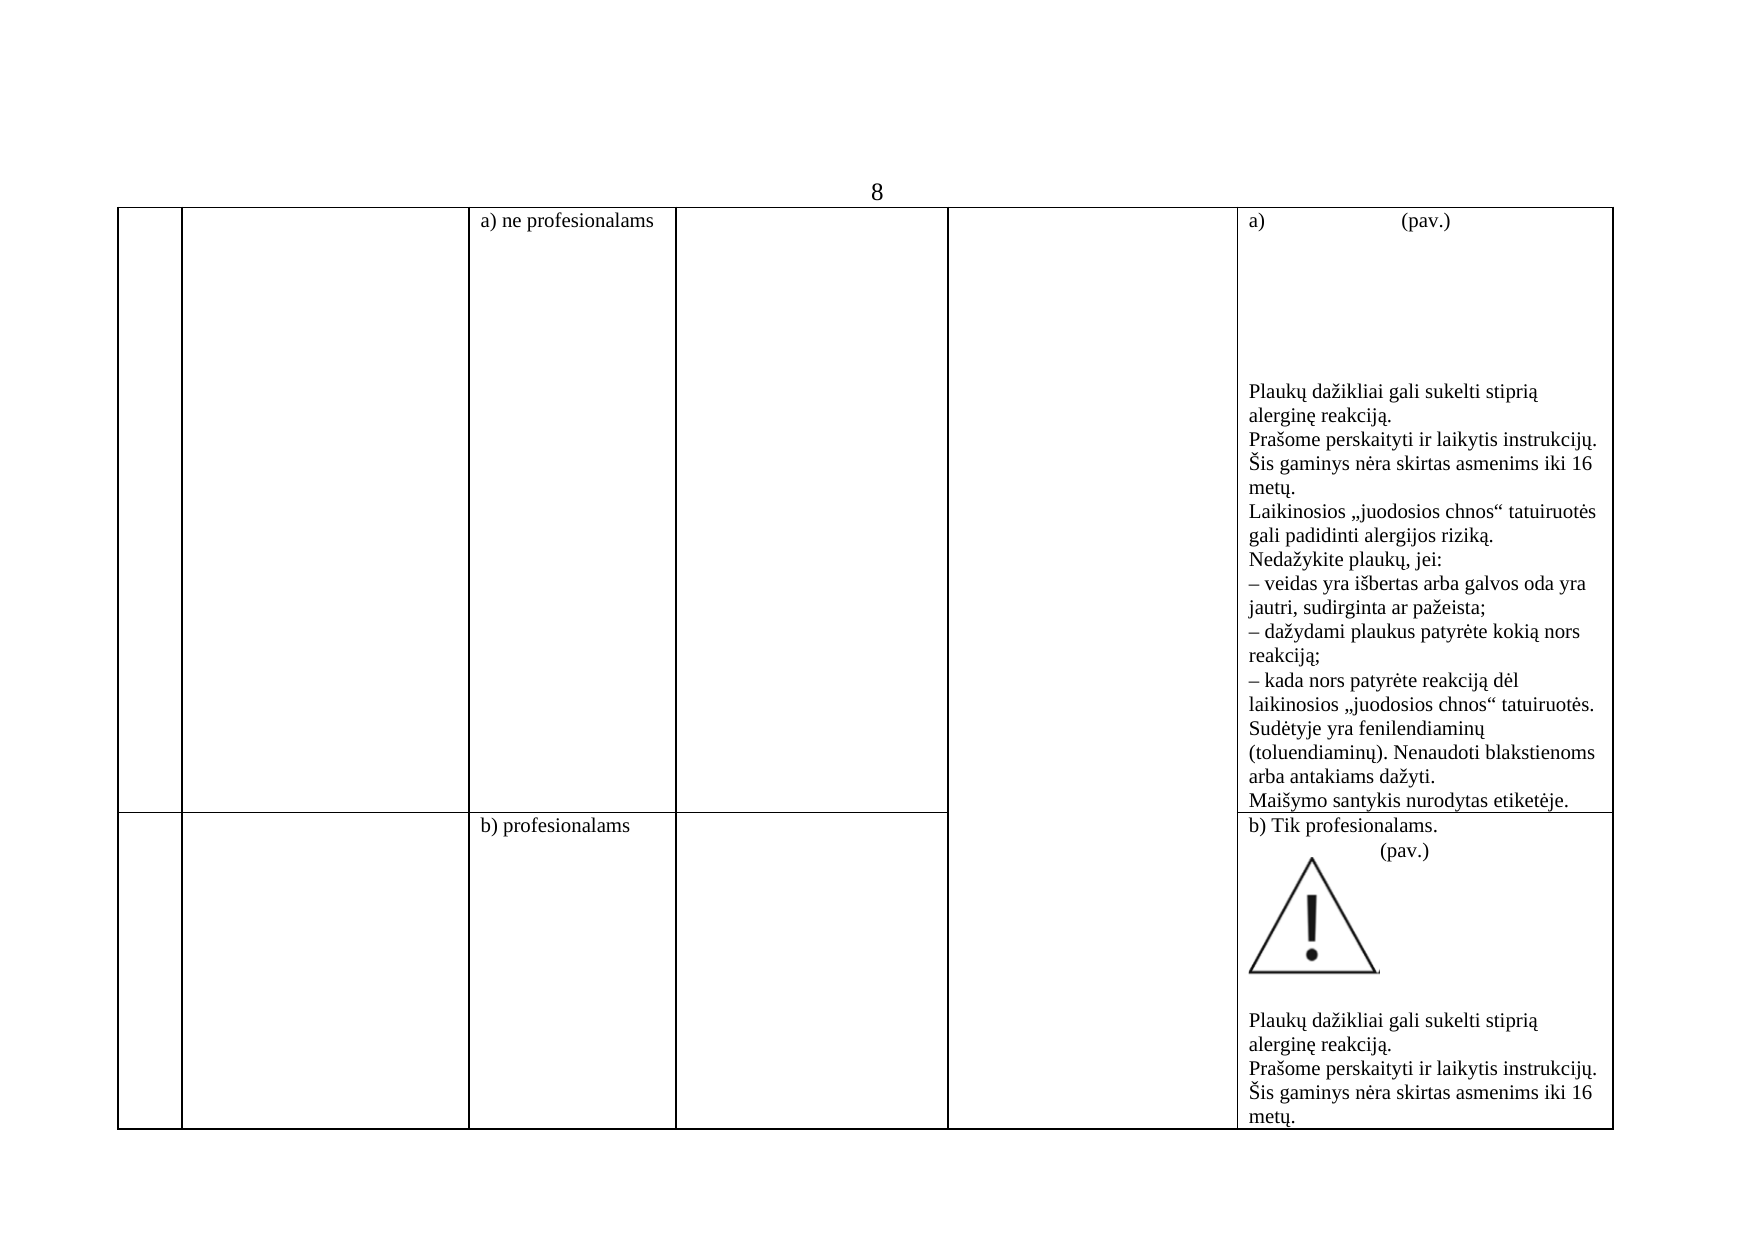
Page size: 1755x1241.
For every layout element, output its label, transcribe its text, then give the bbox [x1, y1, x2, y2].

table_cell [677, 208, 947, 812]
table_cell b) Tik profesionalams. (pav.) Plaukų dažikliai gali sukelti stiprią alerginę reakciją. Prašome perskaityti ir laikytis instrukcijų. Šis gaminys nėra skirtas asmenims iki 16 metų. [1238, 813, 1612, 1128]
table_cell [183, 813, 468, 1128]
table_cell [119, 813, 181, 1128]
table_cell a) (pav.) Plaukų dažikliai gali sukelti stiprią alerginę reakciją. Prašome perskaityti ir laikytis instrukcijų. Šis gaminys nėra skirtas asmenims iki 16 metų. Laikinosios „juodosios chnos“ tatuiruotės gali padidinti alergijos riziką. Nedažykite plaukų, jei: – veidas yra išbertas arba galvos oda yra jautri, sudirginta ar pažeista; – dažydami plaukus patyrėte kokią nors reakciją; – kada nors patyrėte reakciją dėl laikinosios „juodosios chnos“ tatuiruotės. Sudėtyje yra fenilendiaminų (toluendiaminų). Nenaudoti blakstienoms arba antakiams dažyti. Maišymo santykis nurodytas etiketėje. [1238, 208, 1612, 812]
table_cell [1614, 812, 1754, 1128]
table_cell [1614, 207, 1754, 812]
table_cell b) profesionalams [470, 813, 675, 1128]
table_cell [677, 813, 947, 1128]
table_cell a) ne profesionalams [470, 208, 675, 812]
table_cell [119, 208, 181, 812]
table_cell [949, 208, 1237, 1128]
table_cell [183, 208, 468, 812]
